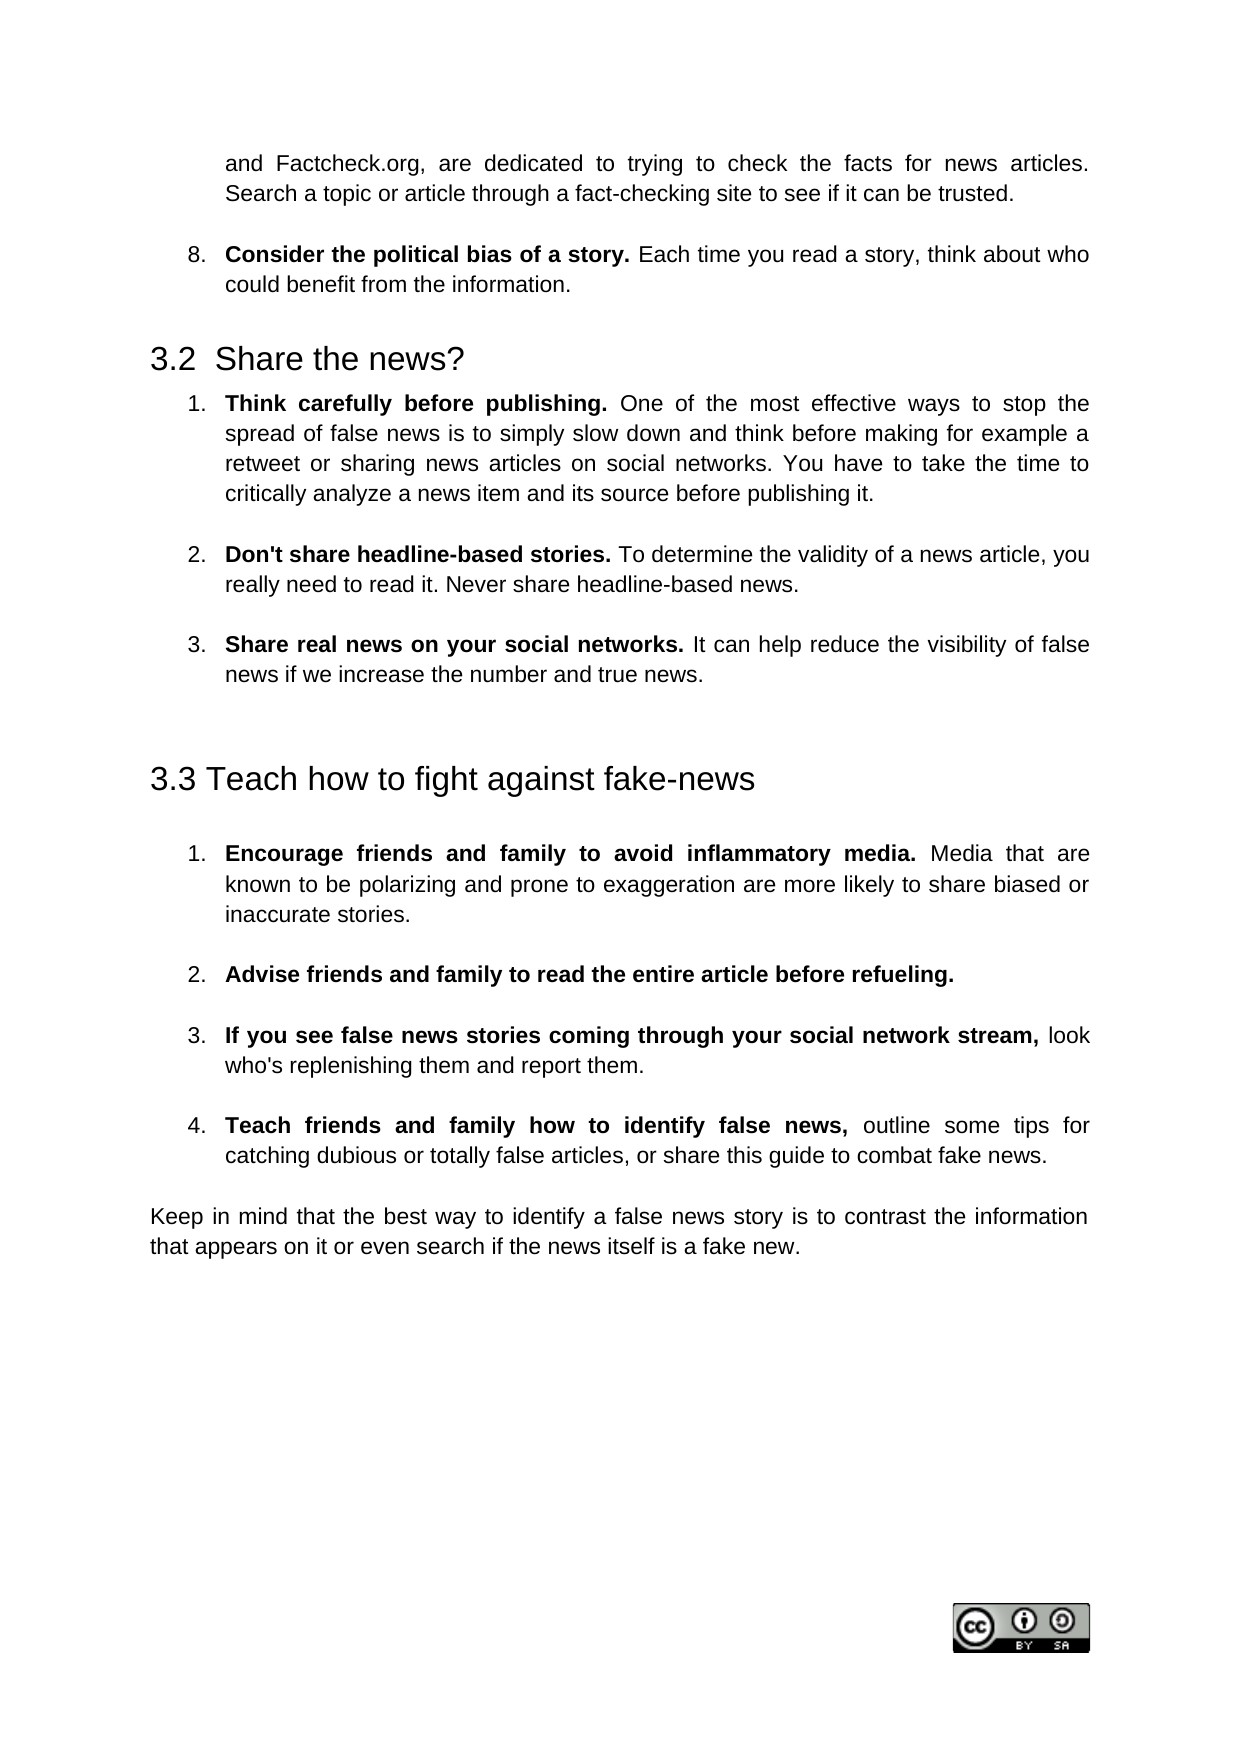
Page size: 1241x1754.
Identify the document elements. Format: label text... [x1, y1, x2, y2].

subtitle 3.2 Share the news? [150, 338, 1090, 377]
list Think carefully before publishing. One of the most effective ways to stop the spread of false news is to simply slow down and think before making for example a retweet or sharing news articles on social networks. You have to take the time to critically analyze a news item and its source before publishing it. [187, 389, 1090, 506]
list Advise friends and family to read the entire article before refueling. [187, 961, 1090, 988]
list Share real news on your social networks. It can help reduce the visibility of false news if we increase the number and true news. [187, 631, 1090, 688]
text Keep in mind that the best way to identify a false news story is to contrast the information that appears on it or even search if the news itself is a fake new. [150, 1203, 1090, 1259]
list Teach friends and family how to identify false news, outline some tips for catching dubious or totally false articles, or share this guide to combat fake news. [187, 1112, 1090, 1169]
list Don't share headline-based stories. To determine the validity of a news article, you really need to read it. Never share headline-based news. [187, 541, 1090, 597]
list and Factcheck.org, are dedicated to trying to check the facts for news articles. Search a topic or article through a fact-checking site to see if it can be trusted. [187, 150, 1090, 207]
list Consider the political bias of a story. Each time you read a story, think about who could benefit from the information. [187, 241, 1090, 297]
subtitle 3.3 Teach how to fight against fake-news [150, 759, 1090, 798]
list Encourage friends and family to avoid inflammatory media. Media that are known to be polarizing and prone to exaggeration are more likely to share biased or inaccurate stories. [187, 840, 1090, 927]
list If you see false news stories coming through your social network stream, look who's replenishing them and report them. [187, 1022, 1090, 1078]
